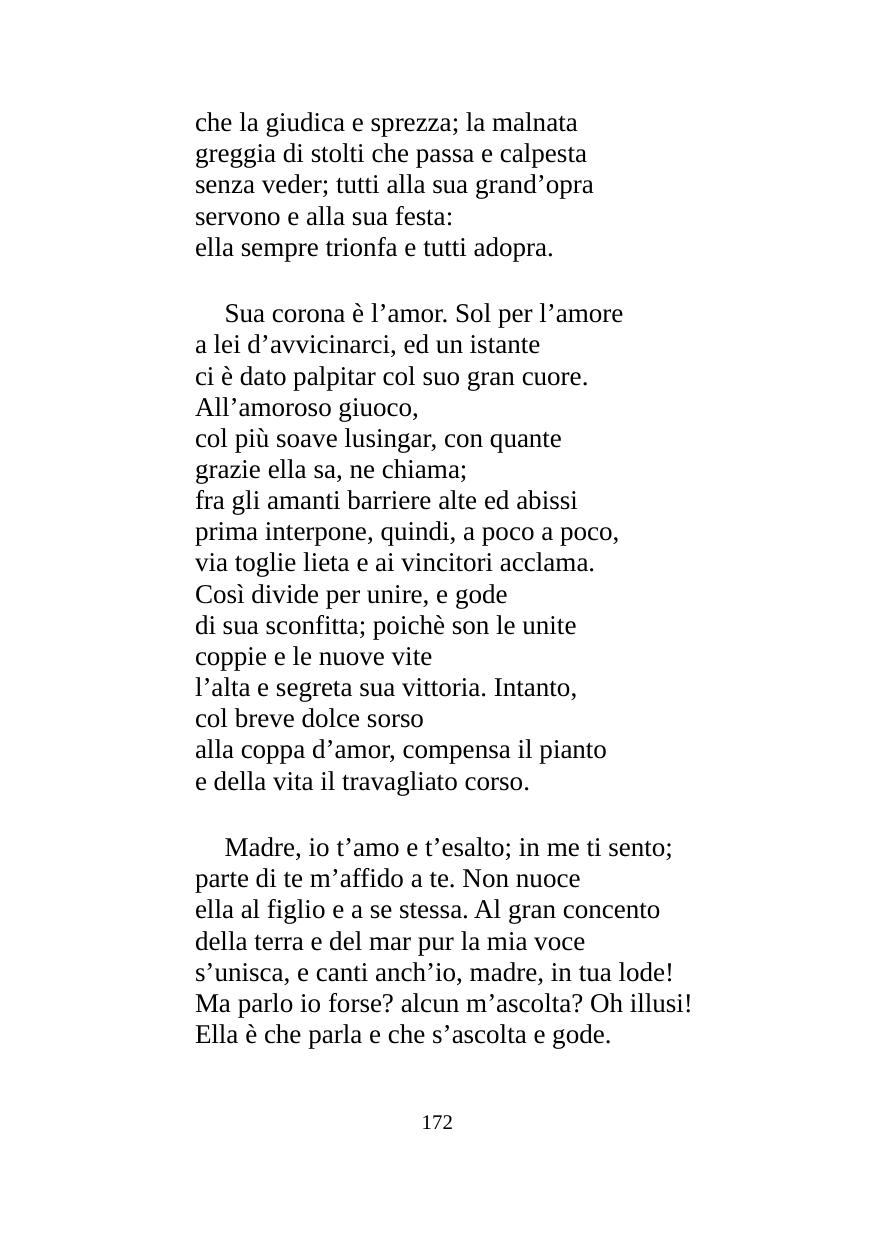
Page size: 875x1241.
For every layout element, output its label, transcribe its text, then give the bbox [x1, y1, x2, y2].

text Sua corona è l’amor. Sol per l’amore a lei d’avvicinarci, ed un istante ci è dato palpitar col suo gran cuore. All’amoroso giuoco, col più soave lusingar, con quante grazie ella sa, ne chiama; fra gli amanti barriere alte ed abissi prima interpone, quindi, a poco a poco, via toglie lieta e ai vincitori acclama. Così divide per unire, e gode di sua sconfitta; poichè son le unite coppie e le nuove vite l’alta e segreta sua vittoria. Intanto, col breve dolce sorso alla coppa d’amor, compensa il pianto e della vita il travagliato corso. [195, 297, 768, 796]
text che la giudica e sprezza; la malnata greggia di stolti che passa e calpesta senza veder; tutti alla sua grand’opra servono e alla sua festa: ella sempre trionfa e tutti adopra. [195, 106, 768, 262]
text Madre, io t’amo e t’esalto; in me ti sento; parte di te m’affido a te. Non nuoce ella al figlio e a se stessa. Al gran concento della terra e del mar pur la mia voce s’unisca, e canti anch’io, madre, in tua lode! Ma parlo io forse? alcun m’ascolta? Oh illusi! Ella è che parla e che s’ascolta e gode. [195, 831, 768, 1049]
